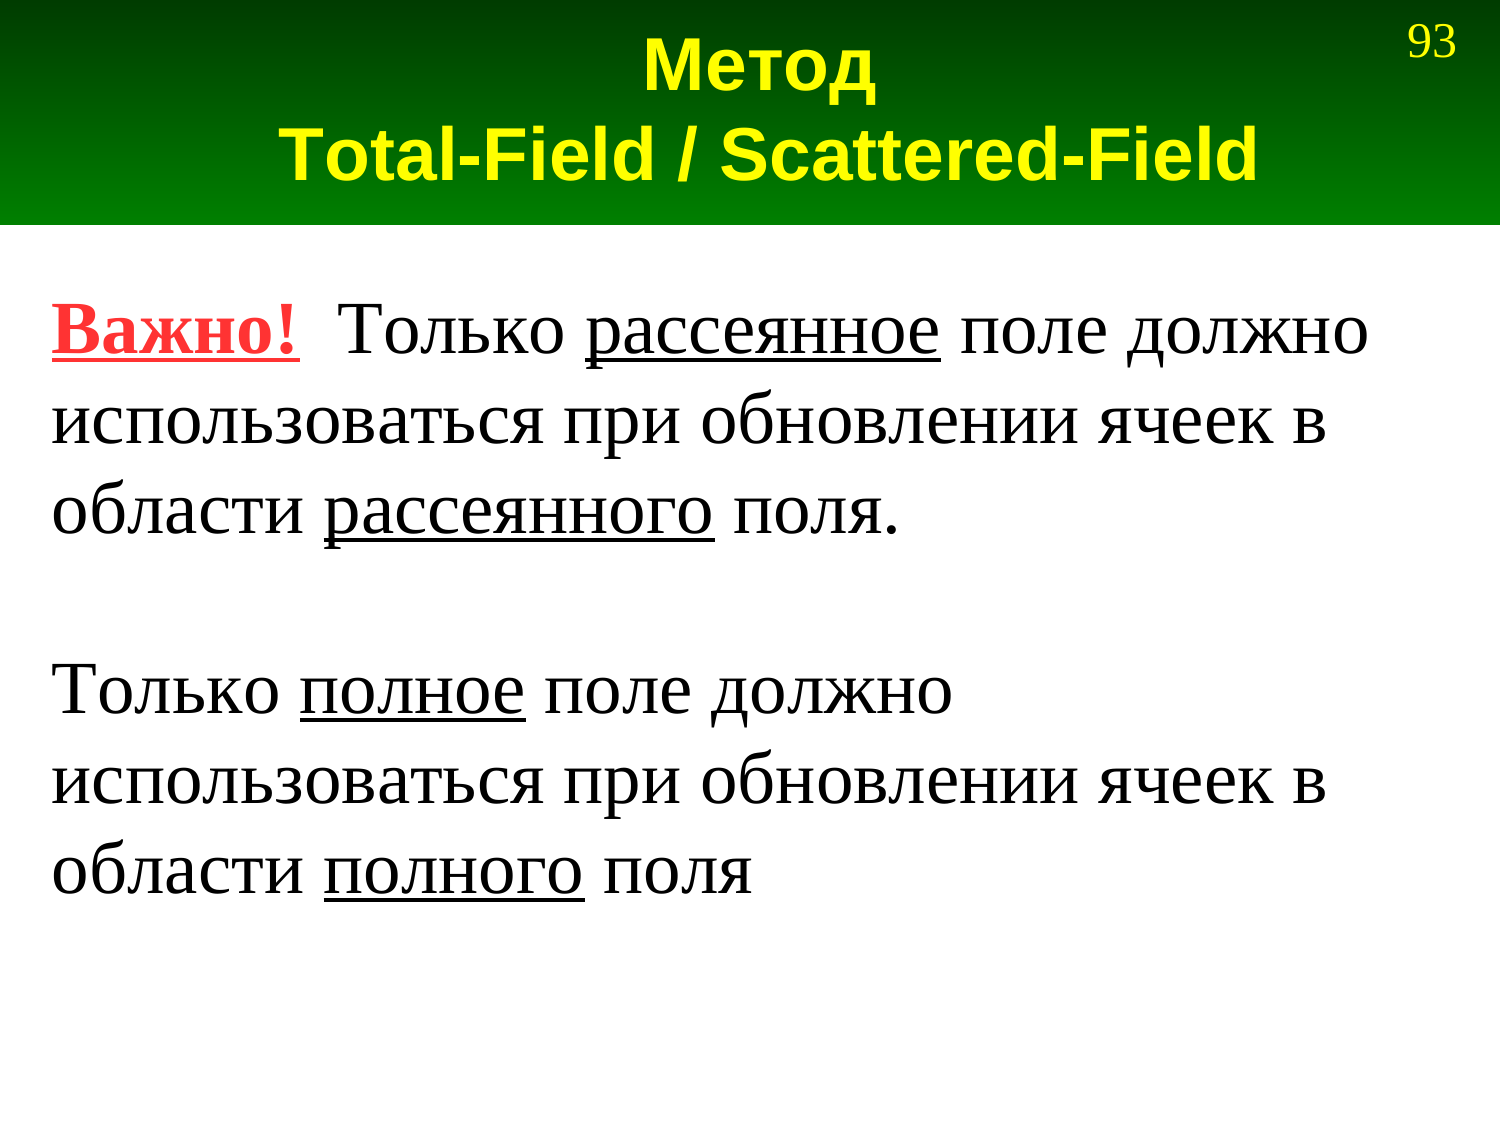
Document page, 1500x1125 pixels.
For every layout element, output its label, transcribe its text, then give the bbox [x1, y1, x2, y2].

title Метод Total-Field / Scattered-Field [100, 7, 1441, 204]
text_box Важно! Только рассеянное поле должно использоваться при обновлении ячеек в области рассеянного поля. Только полное поле должно использоваться при обновлении ячеек в области полного поля [37, 271, 1477, 917]
